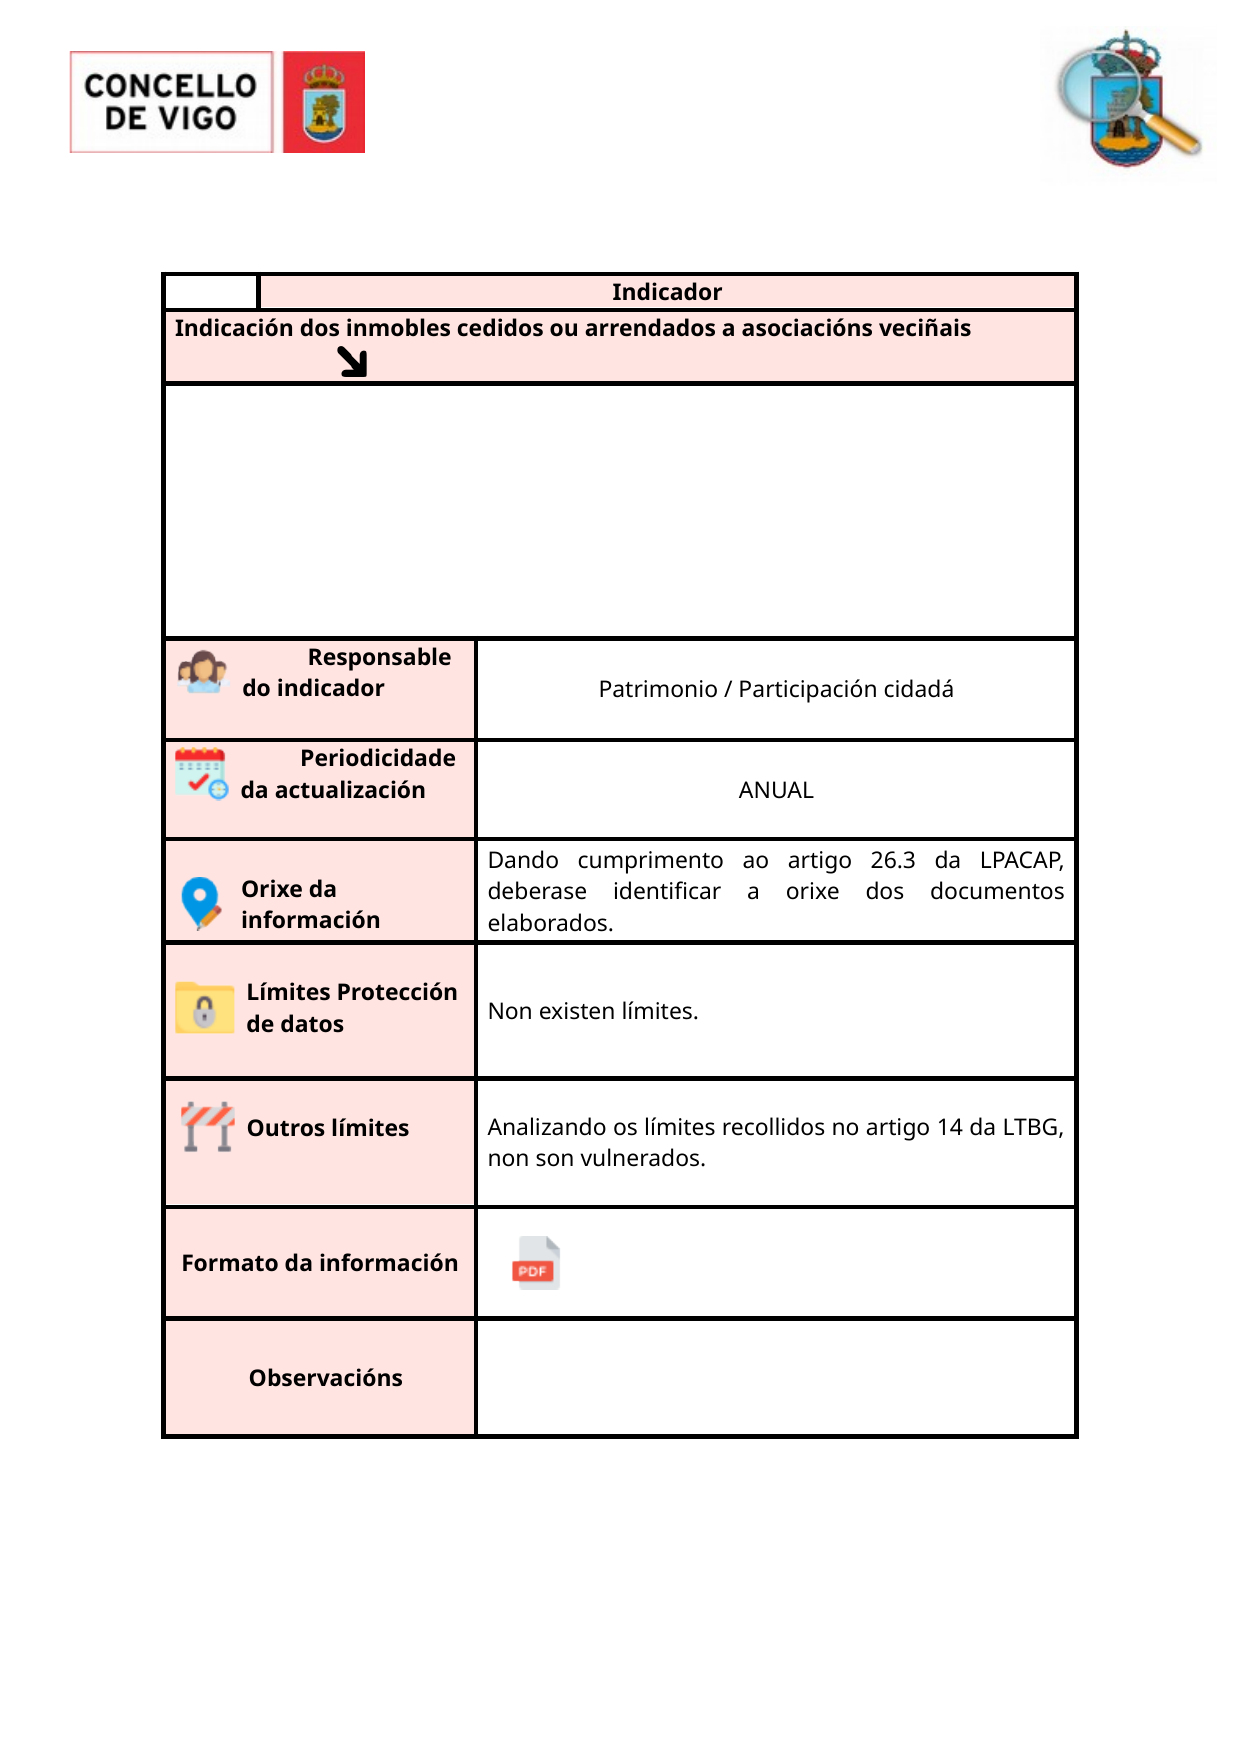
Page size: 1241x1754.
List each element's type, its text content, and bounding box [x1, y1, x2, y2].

picture [337, 346, 367, 377]
table_cell Analizando os límites recollidos no artigo 14 da LTBG, non son vulnerados. [478, 1081, 1074, 1204]
picture [181, 1100, 235, 1154]
table_header Indicador [261, 276, 1074, 307]
picture [175, 747, 229, 801]
picture [69, 51, 365, 153]
table_cell Límites Protección de datos [166, 945, 474, 1076]
table_header [166, 276, 256, 307]
picture [1040, 26, 1218, 186]
table_cell Outros límites [166, 1081, 474, 1204]
table_cell Observacións [166, 1321, 474, 1434]
picture [175, 877, 229, 931]
picture [510, 1236, 563, 1290]
table_cell Dando cumprimento ao artigo 26.3 da LPACAP, deberase identificar a orixe dos documentos elaborados. [478, 841, 1074, 940]
table_cell ANUAL [478, 742, 1074, 837]
picture [175, 978, 235, 1038]
table_cell [166, 386, 1074, 636]
table_cell Non existen límites. [478, 945, 1074, 1076]
picture [193, 889, 207, 901]
table_cell Indicación dos inmobles cedidos ou arrendados a asociacións veciñais [166, 312, 1074, 381]
table_cell Patrimonio / Participación cidadá [478, 641, 1074, 738]
table_cell Formato da información [166, 1209, 474, 1316]
table_cell [478, 1321, 1074, 1434]
table_cell Orixe da información [166, 841, 474, 940]
table_cell Responsable do indicador [166, 641, 474, 738]
table_cell [478, 1209, 1074, 1316]
picture [177, 645, 231, 699]
table_cell Periodicidade da actualización [166, 742, 474, 837]
